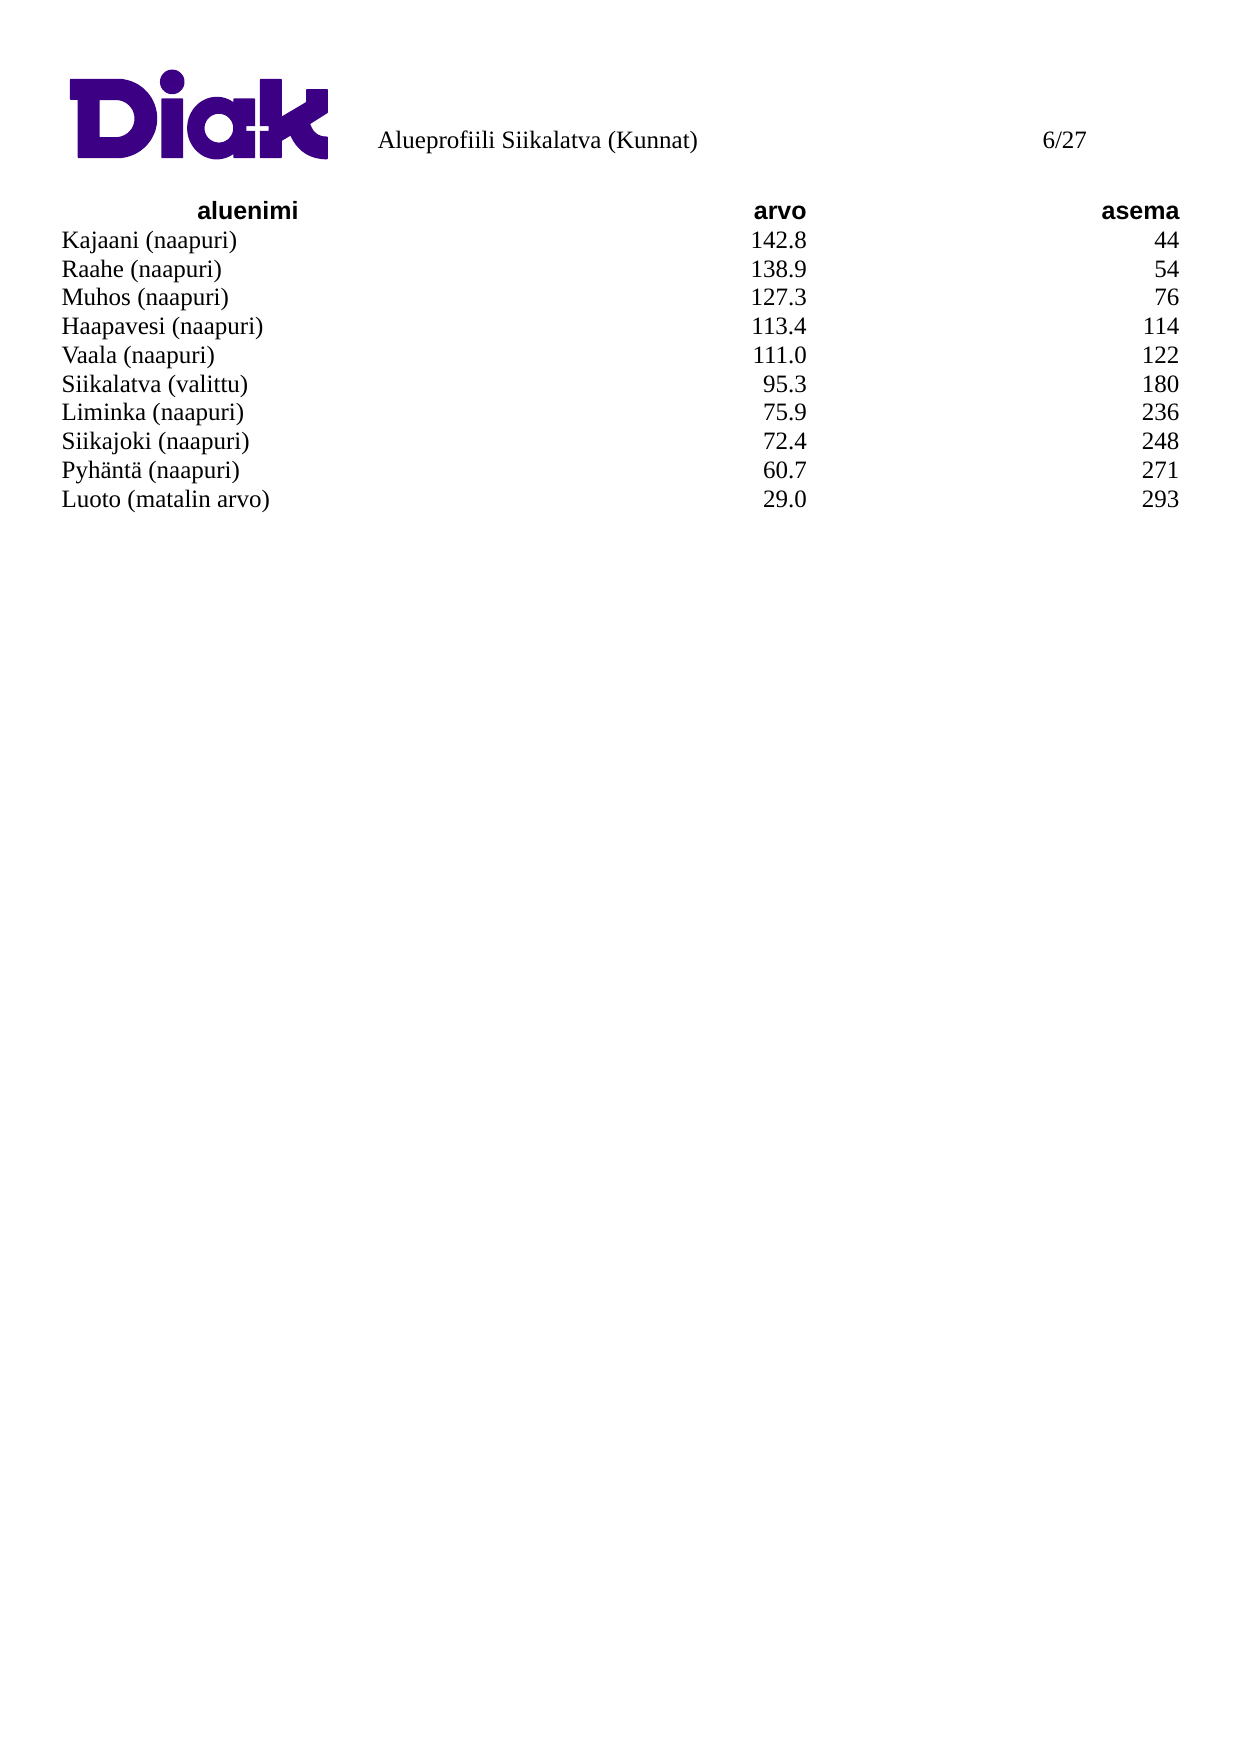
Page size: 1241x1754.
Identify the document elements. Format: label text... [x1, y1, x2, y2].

table_cell Raahe (naapuri) [61, 254, 434, 282]
table_cell Siikajoki (naapuri) [61, 426, 434, 455]
table_cell 142.8 [434, 225, 806, 254]
table_cell 122 [806, 340, 1179, 369]
table_cell 111.0 [434, 340, 806, 369]
table_cell 44 [806, 225, 1179, 254]
table_cell 76 [806, 283, 1179, 311]
table_header arvo [434, 196, 806, 225]
table_cell 236 [806, 398, 1179, 426]
table_header aluenimi [61, 196, 434, 225]
table_cell Muhos (naapuri) [61, 283, 434, 311]
table_cell 127.3 [434, 283, 806, 311]
table_cell Siikalatva (valittu) [61, 369, 434, 397]
table_cell 271 [806, 455, 1179, 484]
table_cell 75.9 [434, 398, 806, 426]
table_cell 113.4 [434, 311, 806, 340]
table_header asema [806, 196, 1179, 225]
table_cell 60.7 [434, 455, 806, 484]
table_cell Vaala (naapuri) [61, 340, 434, 369]
table_cell 29.0 [434, 484, 806, 512]
table_cell 180 [806, 369, 1179, 397]
table_cell 248 [806, 426, 1179, 455]
table_cell 293 [806, 484, 1179, 512]
table_cell 72.4 [434, 426, 806, 455]
table_cell Luoto (matalin arvo) [61, 484, 434, 512]
table_cell 54 [806, 254, 1179, 282]
table_cell 114 [806, 311, 1179, 340]
table_cell Liminka (naapuri) [61, 398, 434, 426]
table_cell Kajaani (naapuri) [61, 225, 434, 254]
table_cell Pyhäntä (naapuri) [61, 455, 434, 484]
table_cell 95.3 [434, 369, 806, 397]
table_cell 138.9 [434, 254, 806, 282]
table_cell Haapavesi (naapuri) [61, 311, 434, 340]
